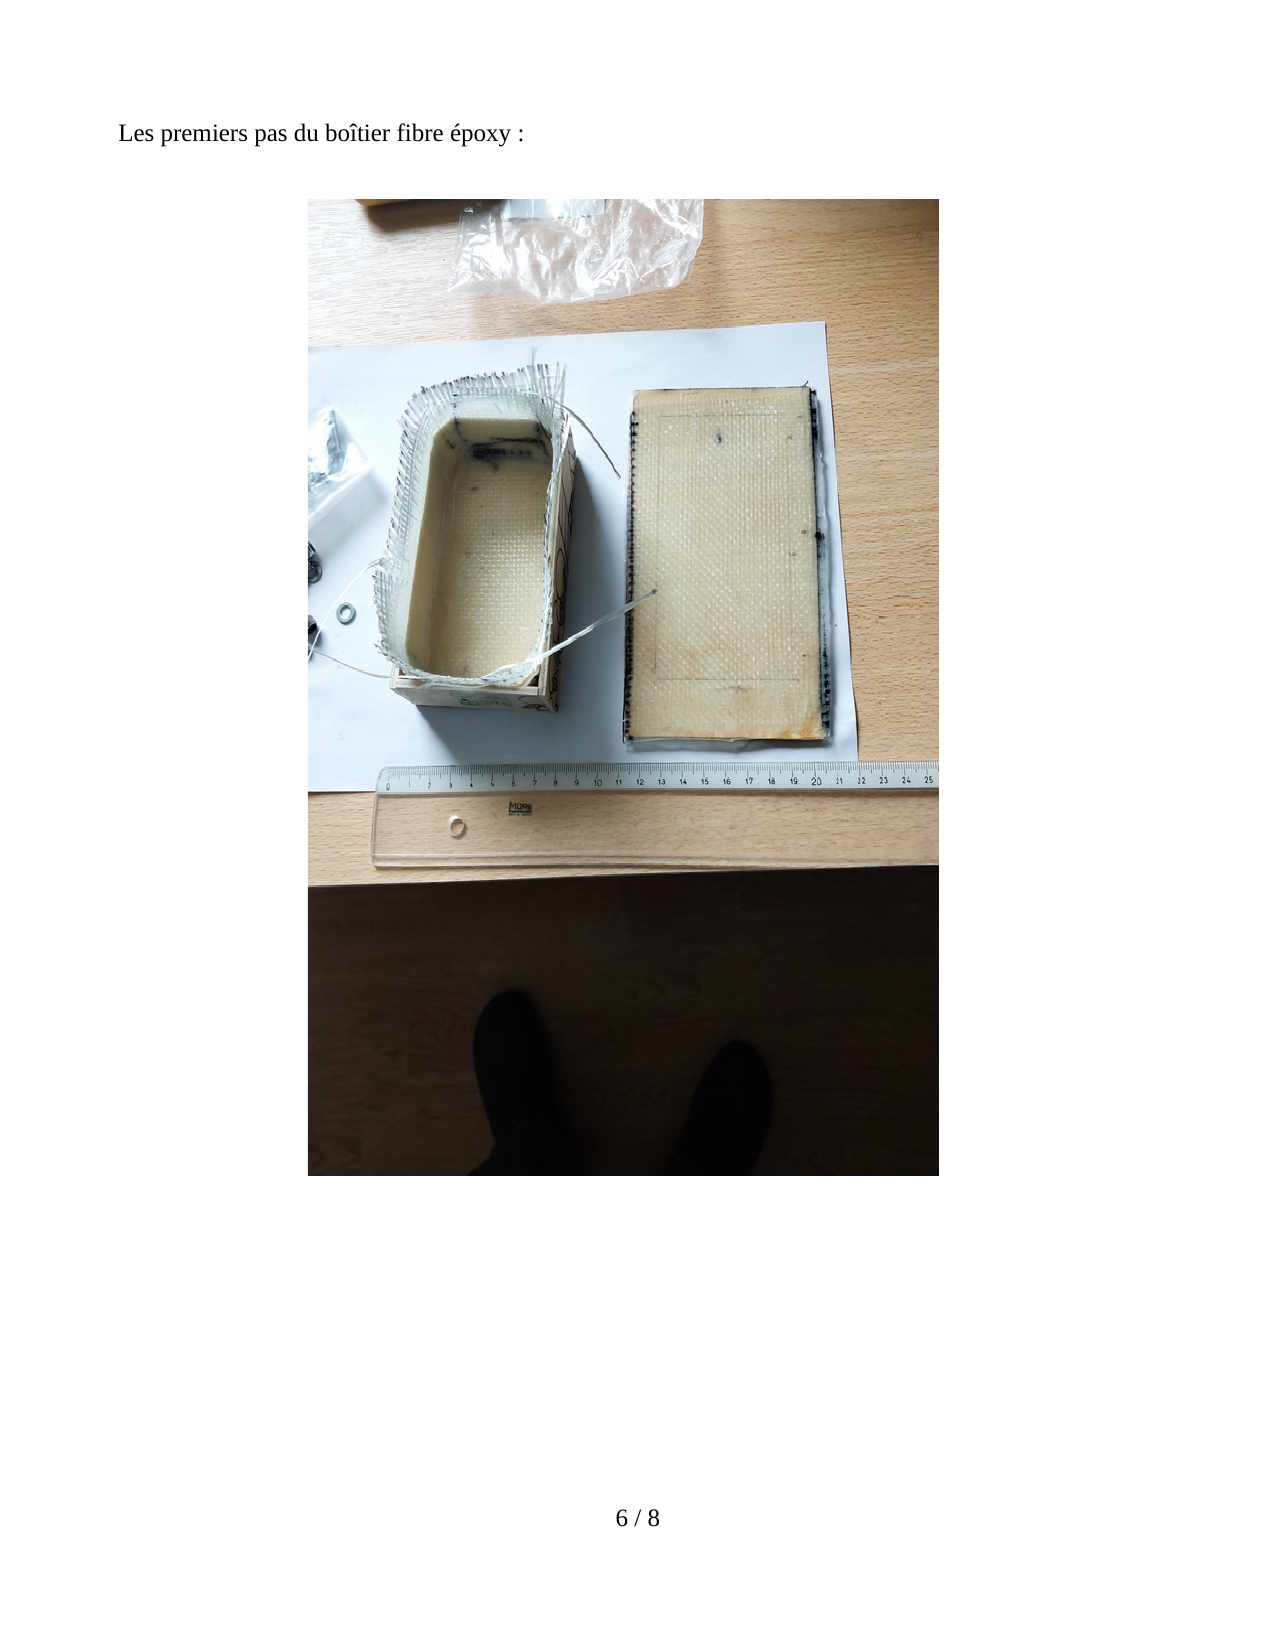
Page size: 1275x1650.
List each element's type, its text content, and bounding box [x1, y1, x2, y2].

text Les premiers pas du boîtier fibre époxy : [118, 118, 1157, 147]
picture [307, 199, 939, 1176]
